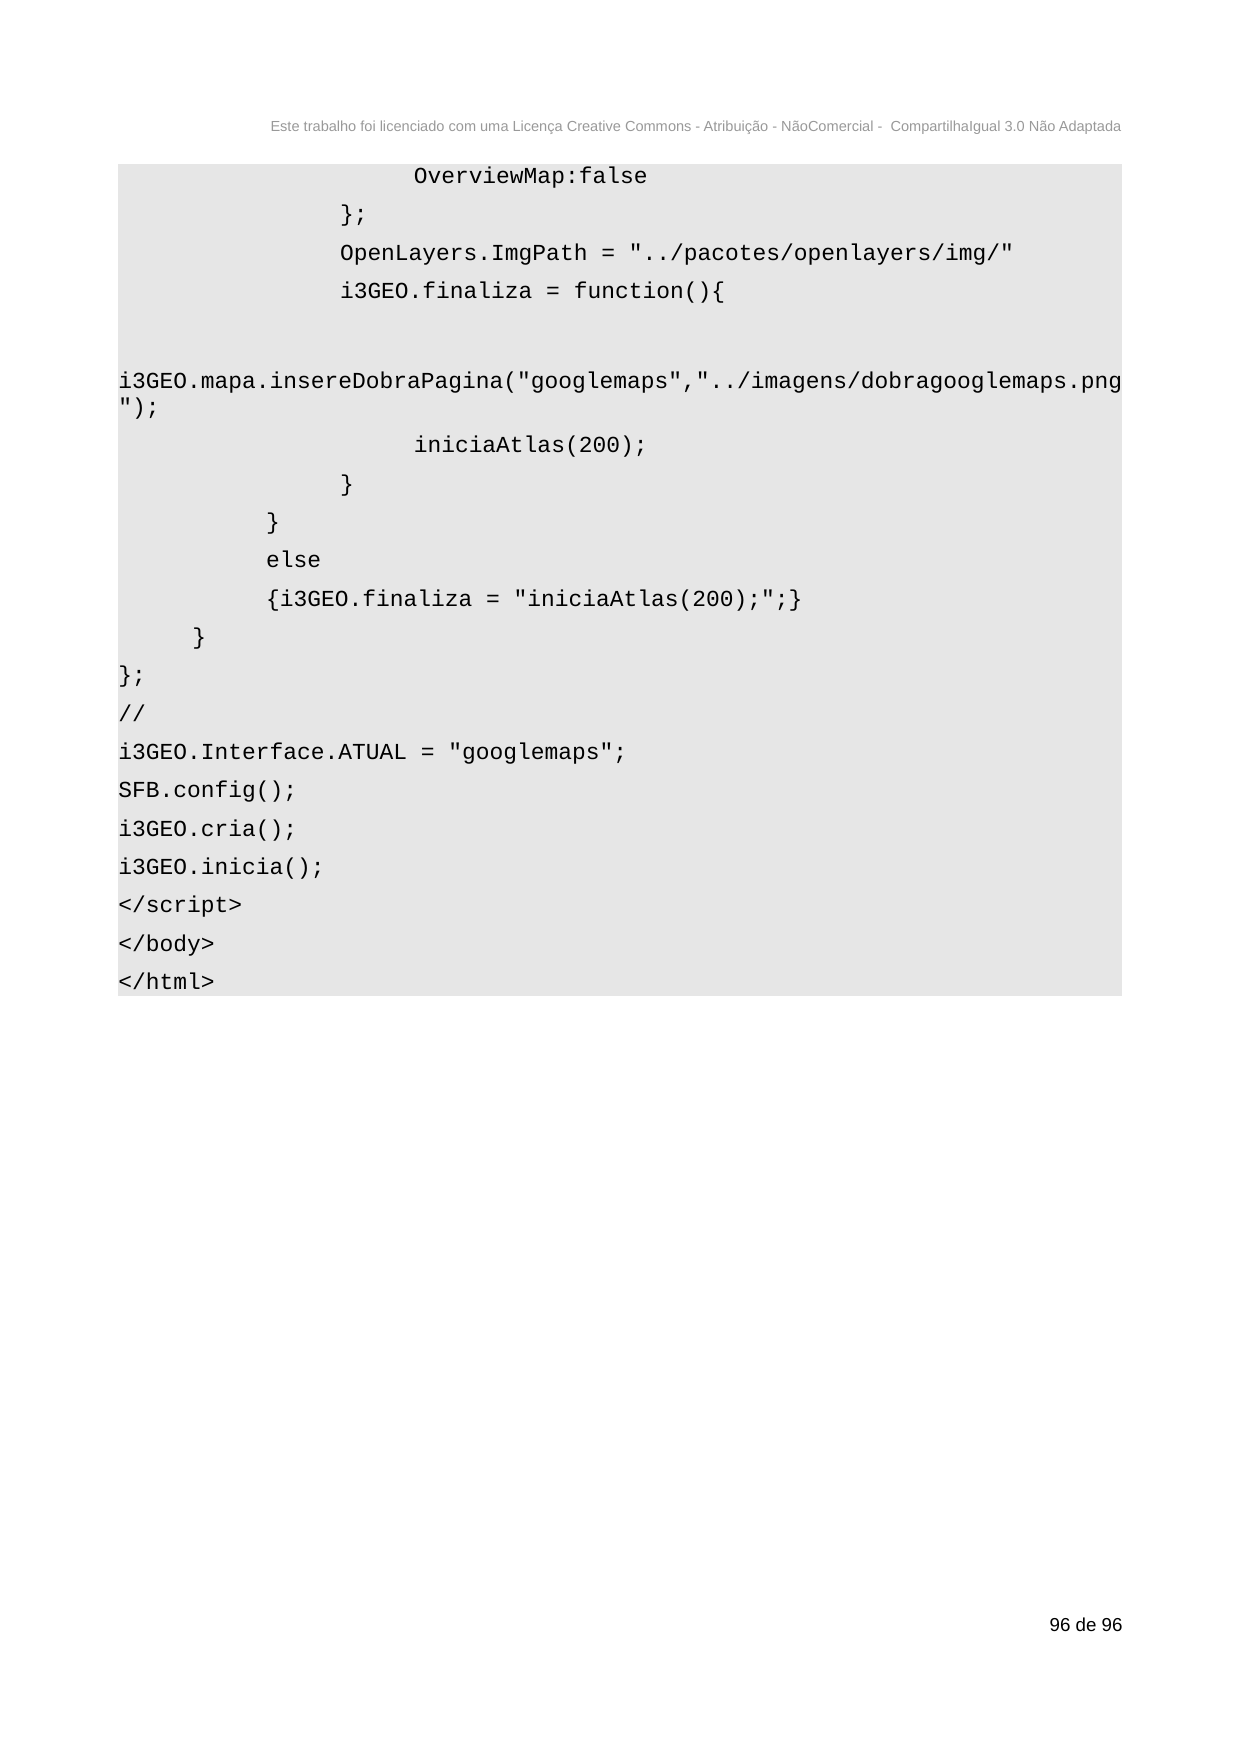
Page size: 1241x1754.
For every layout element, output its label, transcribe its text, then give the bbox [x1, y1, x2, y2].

text else [118, 549, 1122, 575]
text } [118, 511, 1122, 536]
text {i3GEO.finaliza = "iniciaAtlas(200);";} [118, 587, 1122, 613]
text i3GEO.cria(); [118, 817, 1122, 843]
text i3GEO.finaliza = function(){ [118, 279, 1122, 305]
text // [118, 702, 1122, 728]
text OverviewMap:false [118, 164, 1122, 190]
text } [118, 626, 1122, 651]
text }; [118, 664, 1122, 690]
text </script> [118, 894, 1122, 920]
text </body> [118, 932, 1122, 958]
text i3GEO.Interface.ATUAL = "googlemaps"; [118, 741, 1122, 766]
text OpenLayers.ImgPath = "../pacotes/openlayers/img/" [118, 241, 1122, 267]
text iniciaAtlas(200); [118, 434, 1122, 460]
text }; [118, 203, 1122, 229]
text } [118, 472, 1122, 498]
text </html> [118, 971, 1122, 996]
text i3GEO.mapa.insereDobraPagina("googlemaps","../imagens/dobragooglemaps.png"); [118, 318, 1122, 421]
text SFB.config(); [118, 779, 1122, 805]
text i3GEO.inicia(); [118, 856, 1122, 881]
